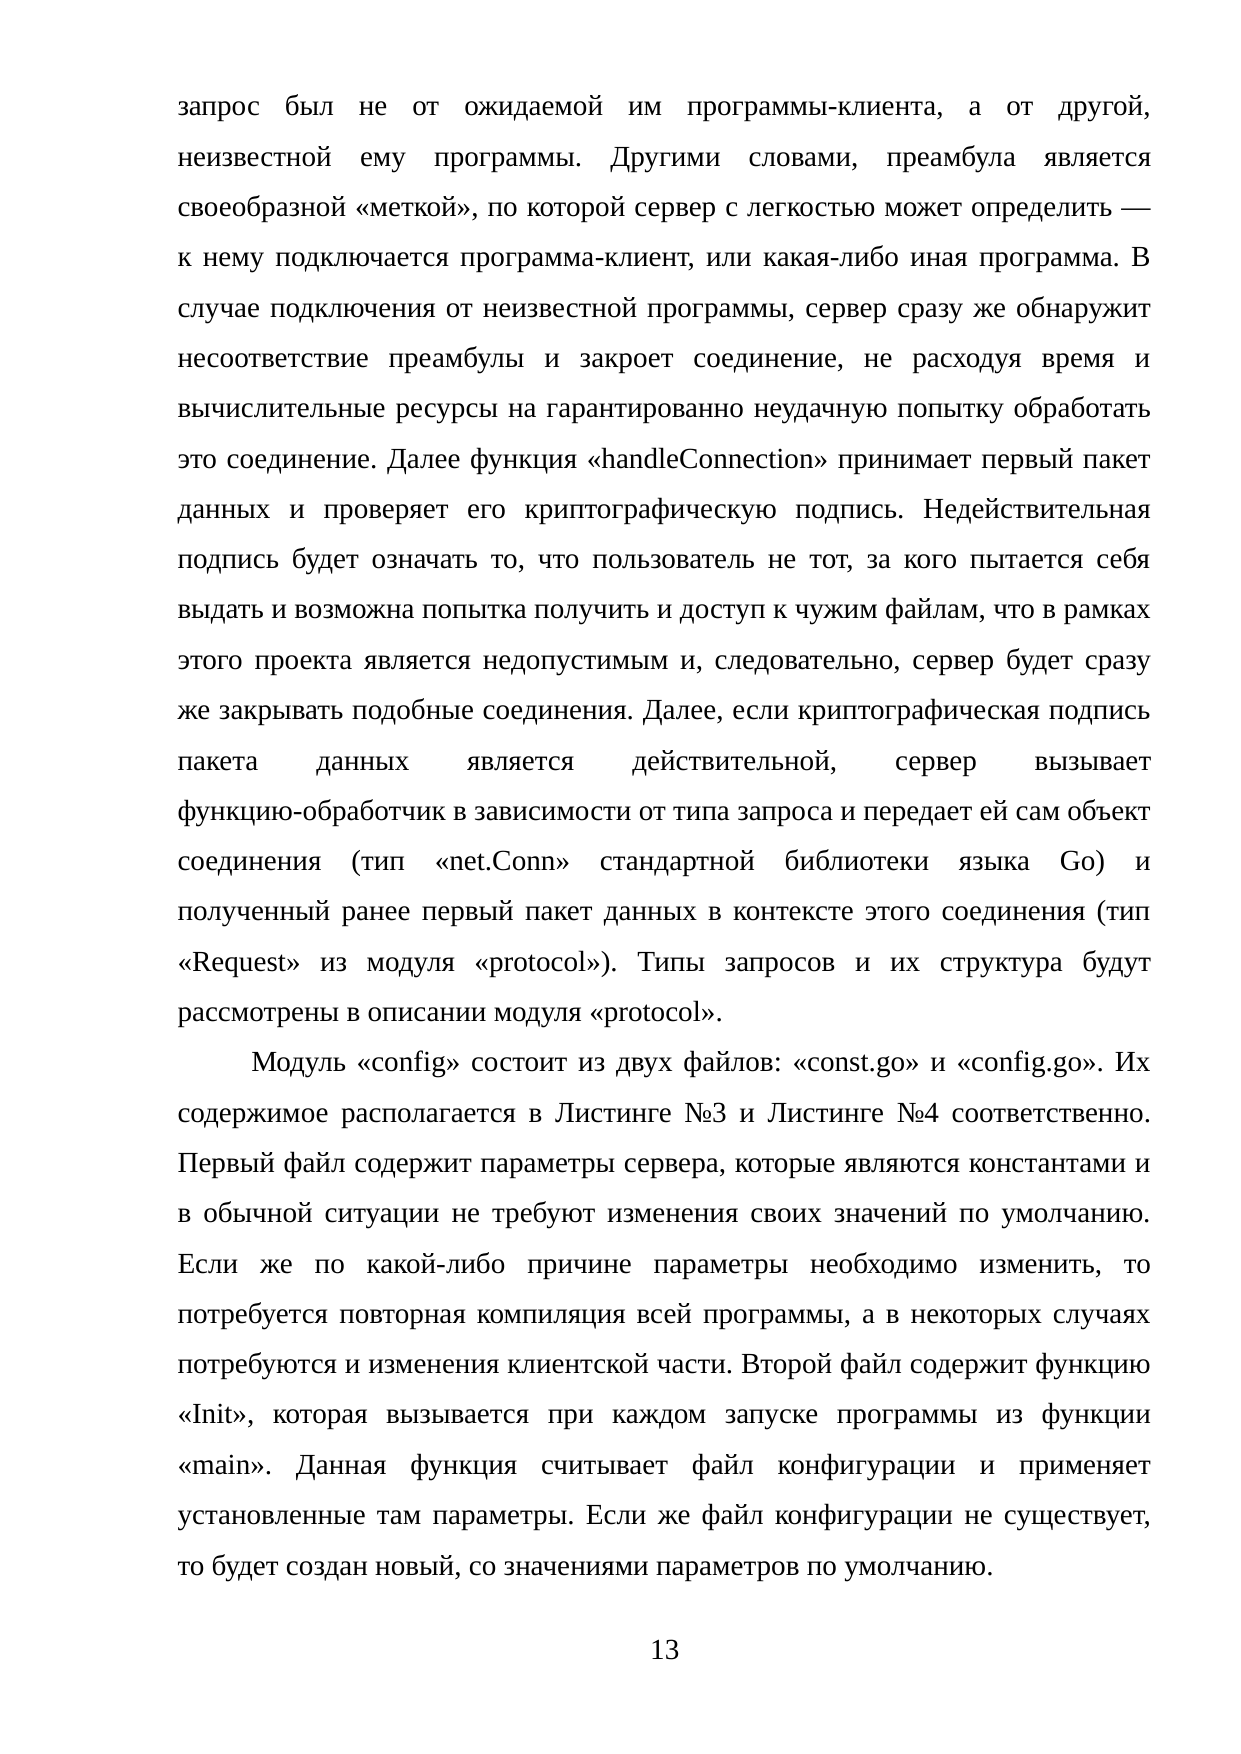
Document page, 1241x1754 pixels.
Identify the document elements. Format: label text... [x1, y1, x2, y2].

text Модуль «config» состоит из двух файлов: «const.go» и «config.go». Их содержимое располагается в Листинге №3 и Листинге №4 соответственно. Первый файл содержит параметры сервера, которые являются константами и в обычной ситуации не требуют изменения своих значений по умолчанию. Если же по какой-либо причине параметры необходимо изменить, то потребуется повторная компиляция всей программы, а в некоторых случаях потребуются и изменения клиентской части. Второй файл содержит функцию «Init», которая вызывается при каждом запуске программы из функции «main». Данная функция считывает файл конфигурации и применяет установленные там параметры. Если же файл конфигурации не существует, то будет создан новый, со значениями параметров по умолчанию. [177, 1044, 1152, 1581]
text запрос был не от ожидаемой им программы-клиента, а от другой, неизвестной ему программы. Другими словами, преамбула является своеобразной «меткой», по которой сервер с легкостью может определить — к нему подключается программа‑клиент, или какая-либо иная программа. В случае подключения от неизвестной программы, сервер сразу же обнаружит несоответствие преамбулы и закроет соединение, не расходуя время и вычислительные ресурсы на гарантированно неудачную попытку обработать это соединение. Далее функция «handleConnection» принимает первый пакет данных и проверяет его криптографическую подпись. Недействительная подпись будет означать то, что пользователь не тот, за кого пытается себя выдать и возможна попытка получить и доступ к чужим файлам, что в рамках этого проекта является недопустимым и, следовательно, сервер будет сразу же закрывать подобные соединения. Далее, если криптографическая подпись пакета данных является действительной, сервер вызывает функцию‑обработчик в зависимости от типа запроса и передает ей сам объект соединения (тип «net.Conn» стандартной библиотеки языка Go) и полученный ранее первый пакет данных в контексте этого соединения (тип «Request» из модуля «protocol»). Типы запросов и их структура будут рассмотрены в описании модуля «protocol». [177, 88, 1152, 1028]
